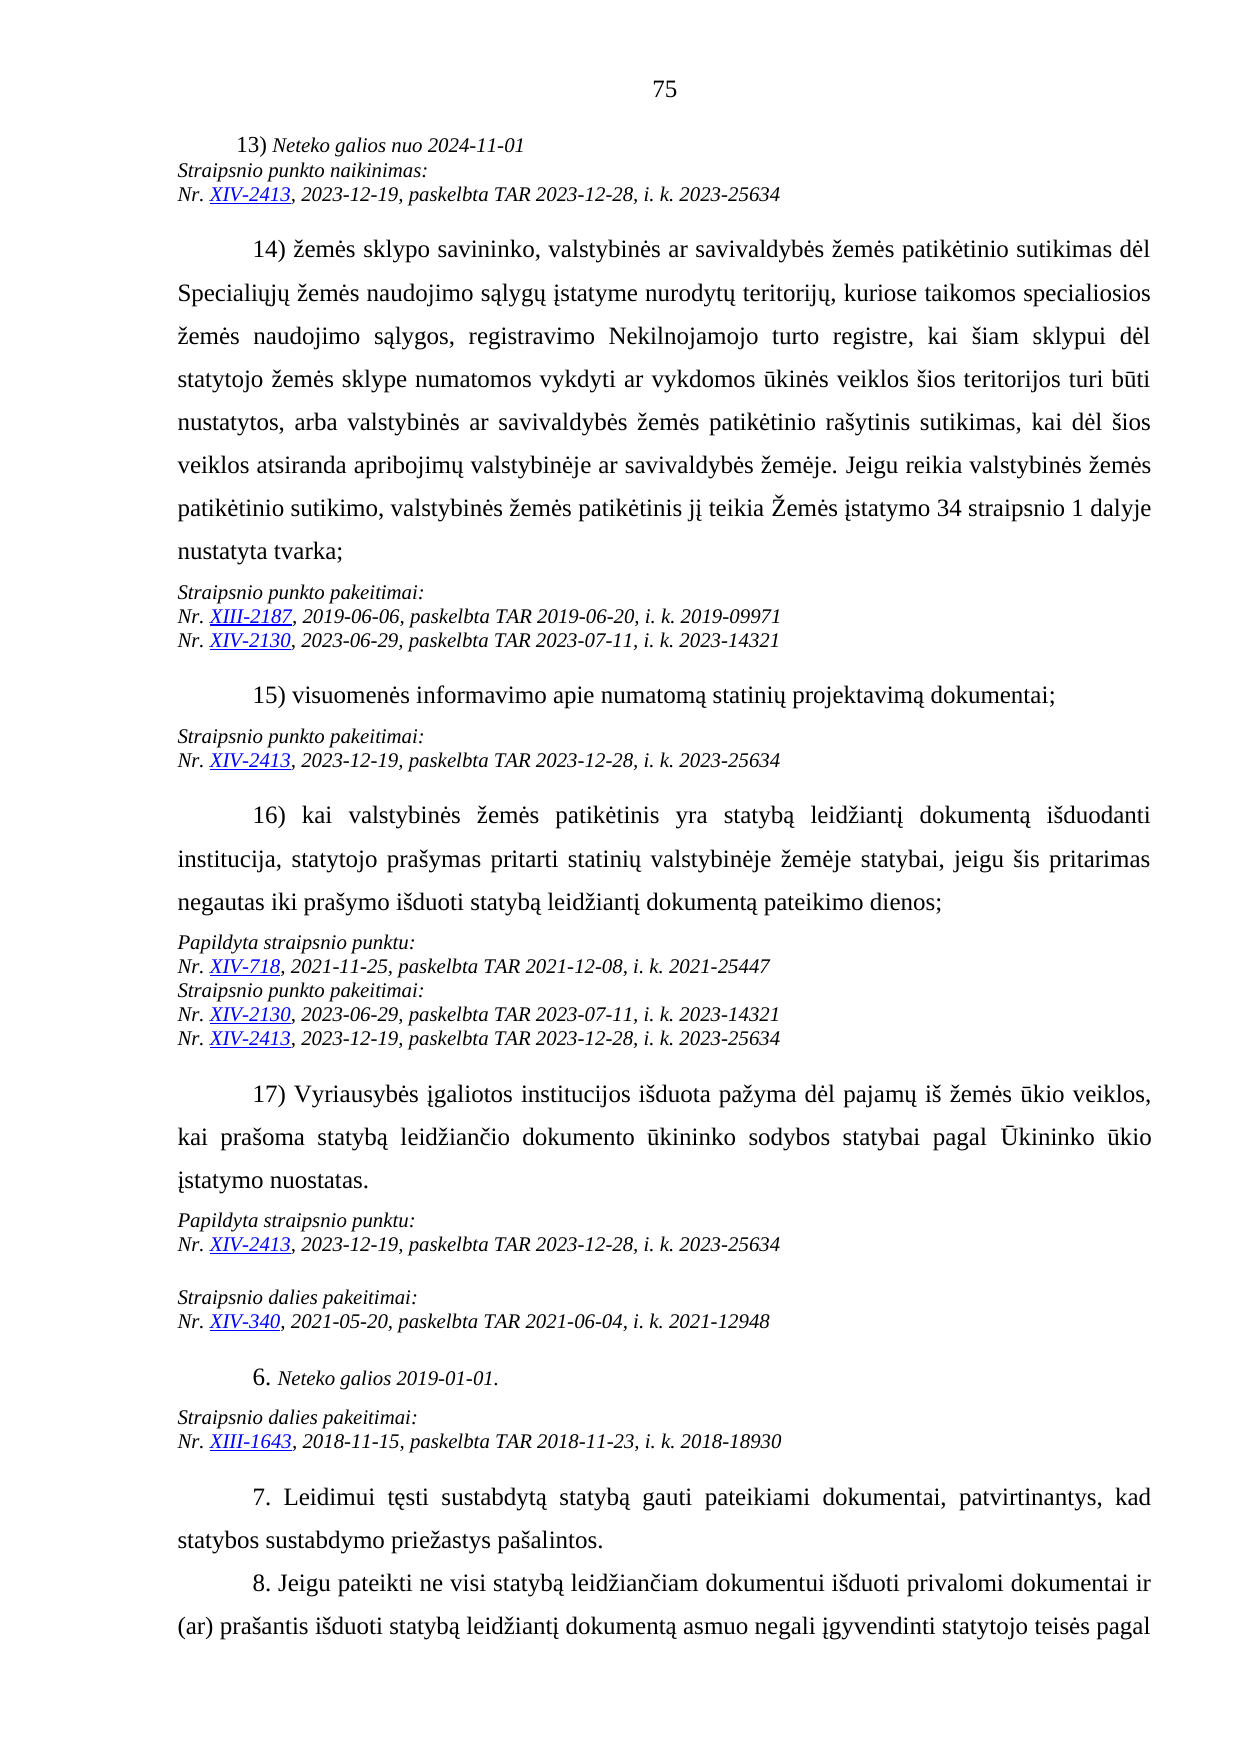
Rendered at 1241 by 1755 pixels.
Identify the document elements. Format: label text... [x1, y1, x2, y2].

text 14) žemės sklypo savininko, valstybinės ar savivaldybės žemės patikėtinio sutikimas dėl Specialiųjų žemės naudojimo sąlygų įstatyme nurodytų teritorijų, kuriose taikomos specialiosios žemės naudojimo sąlygos, registravimo Nekilnojamojo turto registre, kai šiam sklypui dėl statytojo žemės sklype numatomos vykdyti ar vykdomos ūkinės veiklos šios teritorijos turi būti nustatytos, arba valstybinės ar savivaldybės žemės patikėtinio rašytinis sutikimas, kai dėl šios veiklos atsiranda apribojimų valstybinėje ar savivaldybės žemėje. Jeigu reikia valstybinės žemės patikėtinio sutikimo, valstybinės žemės patikėtinis jį teikia Žemės įstatymo 34 straipsnio 1 dalyje nustatyta tvarka; [177, 234, 1152, 565]
text Nr. XIV-2413, 2023-12-19, paskelbta TAR 2023-12-28, i. k. 2023-25634 [177, 182, 1152, 206]
text 15) visuomenės informavimo apie numatomą statinių projektavimą dokumentai; [177, 681, 1152, 709]
text 7. Leidimui tęsti sustabdytą statybą gauti pateikiami dokumentai, patvirtinantys, kad statybos sustabdymo priežastys pašalintos. [177, 1482, 1152, 1554]
text Straipsnio punkto naikinimas: [177, 158, 1152, 182]
text Straipsnio punkto pakeitimai: [177, 978, 1152, 1002]
text Nr. XIV-2130, 2023-06-29, paskelbta TAR 2023-07-11, i. k. 2023-14321 [177, 628, 1152, 652]
text Nr. XIV-2130, 2023-06-29, paskelbta TAR 2023-07-11, i. k. 2023-14321 [177, 1002, 1152, 1026]
text 16) kai valstybinės žemės patikėtinis yra statybą leidžiantį dokumentą išduodanti institucija, statytojo prašymas pritarti statinių valstybinėje žemėje statybai, jeigu šis pritarimas negautas iki prašymo išduoti statybą leidžiantį dokumentą pateikimo dienos; [177, 801, 1152, 916]
text Straipsnio dalies pakeitimai: [177, 1405, 1152, 1429]
text Nr. XIV-2413, 2023-12-19, paskelbta TAR 2023-12-28, i. k. 2023-25634 [177, 1026, 1152, 1050]
text Nr. XIV-340, 2021-05-20, paskelbta TAR 2021-06-04, i. k. 2021-12948 [177, 1309, 1152, 1333]
text 8. Jeigu pateikti ne visi statybą leidžiančiam dokumentui išduoti privalomi dokumentai ir (ar) prašantis išduoti statybą leidžiantį dokumentą asmuo negali įgyvendinti statytojo teisės pagal [177, 1568, 1152, 1640]
text 6. Neteko galios 2019-01-01. [177, 1362, 1152, 1391]
text Nr. XIV-718, 2021-11-25, paskelbta TAR 2021-12-08, i. k. 2021-25447 [177, 954, 1152, 978]
text Nr. XIII-2187, 2019-06-06, paskelbta TAR 2019-06-20, i. k. 2019-09971 [177, 604, 1152, 628]
text Nr. XIV-2413, 2023-12-19, paskelbta TAR 2023-12-28, i. k. 2023-25634 [177, 748, 1152, 772]
text 17) Vyriausybės įgaliotos institucijos išduota pažyma dėl pajamų iš žemės ūkio veiklos, kai prašoma statybą leidžiančio dokumento ūkininko sodybos statybai pagal Ūkininko ūkio įstatymo nuostatas. [177, 1079, 1152, 1194]
text Straipsnio punkto pakeitimai: [177, 724, 1152, 748]
text 13) Neteko galios nuo 2024-11-01 [177, 131, 1152, 158]
text Papildyta straipsnio punktu: [177, 930, 1152, 954]
text Papildyta straipsnio punktu: [177, 1208, 1152, 1232]
text Nr. XIII-1643, 2018-11-15, paskelbta TAR 2018-11-23, i. k. 2018-18930 [177, 1429, 1152, 1453]
text Straipsnio dalies pakeitimai: [177, 1285, 1152, 1309]
text Straipsnio punkto pakeitimai: [177, 579, 1152, 604]
text Nr. XIV-2413, 2023-12-19, paskelbta TAR 2023-12-28, i. k. 2023-25634 [177, 1232, 1152, 1256]
